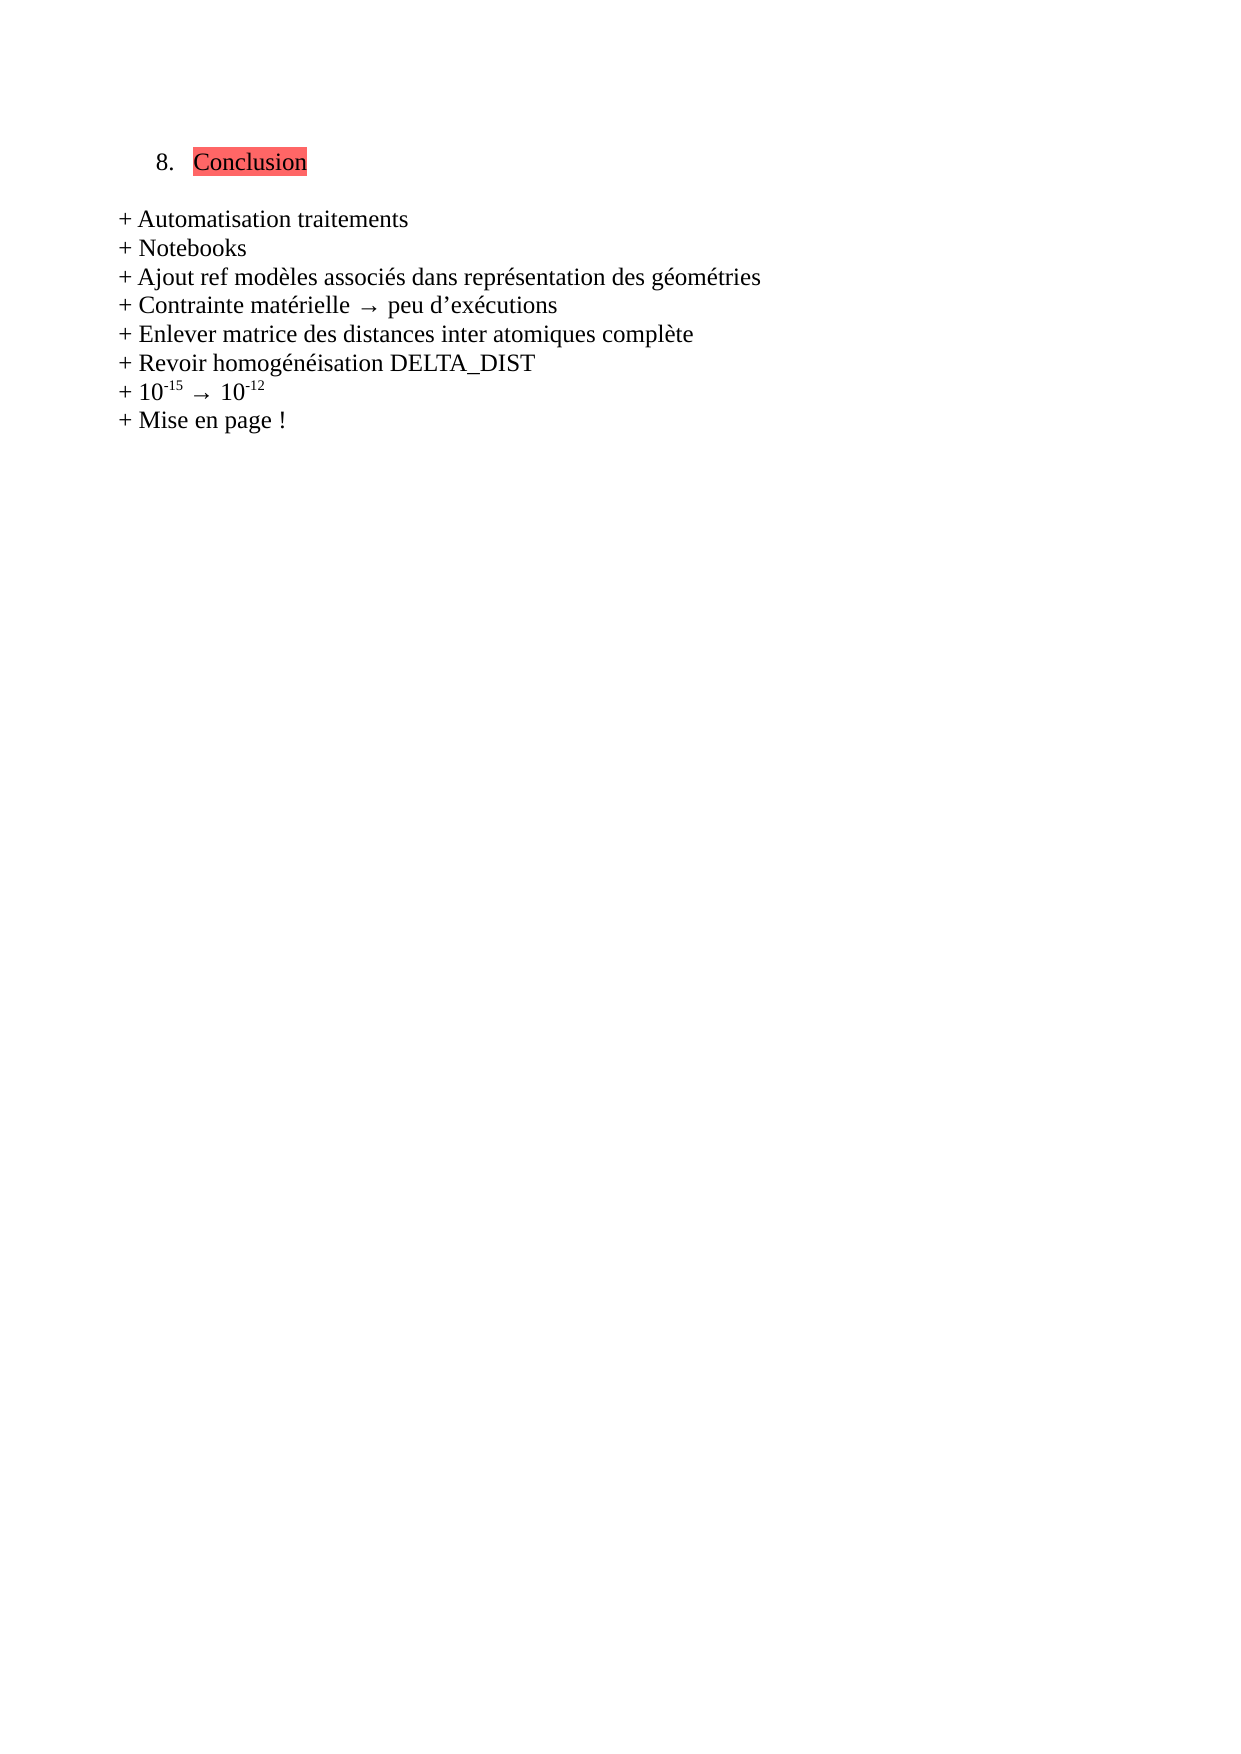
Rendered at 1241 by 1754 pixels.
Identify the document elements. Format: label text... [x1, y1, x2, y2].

list Conclusion [156, 147, 1122, 176]
text + Ajout ref modèles associés dans représentation des géométries [118, 262, 1122, 291]
text + Contrainte matérielle → peu d’exécutions [118, 291, 1122, 319]
text + Automatisation traitements [118, 204, 1122, 233]
text + Enlever matrice des distances inter atomiques complète [118, 319, 1122, 348]
text + Notebooks [118, 233, 1122, 262]
text + Mise en page ! [118, 406, 1122, 434]
text + Revoir homogénéisation DELTA_DIST [118, 348, 1122, 377]
text + 10-15 → 10-12 [118, 377, 1122, 406]
